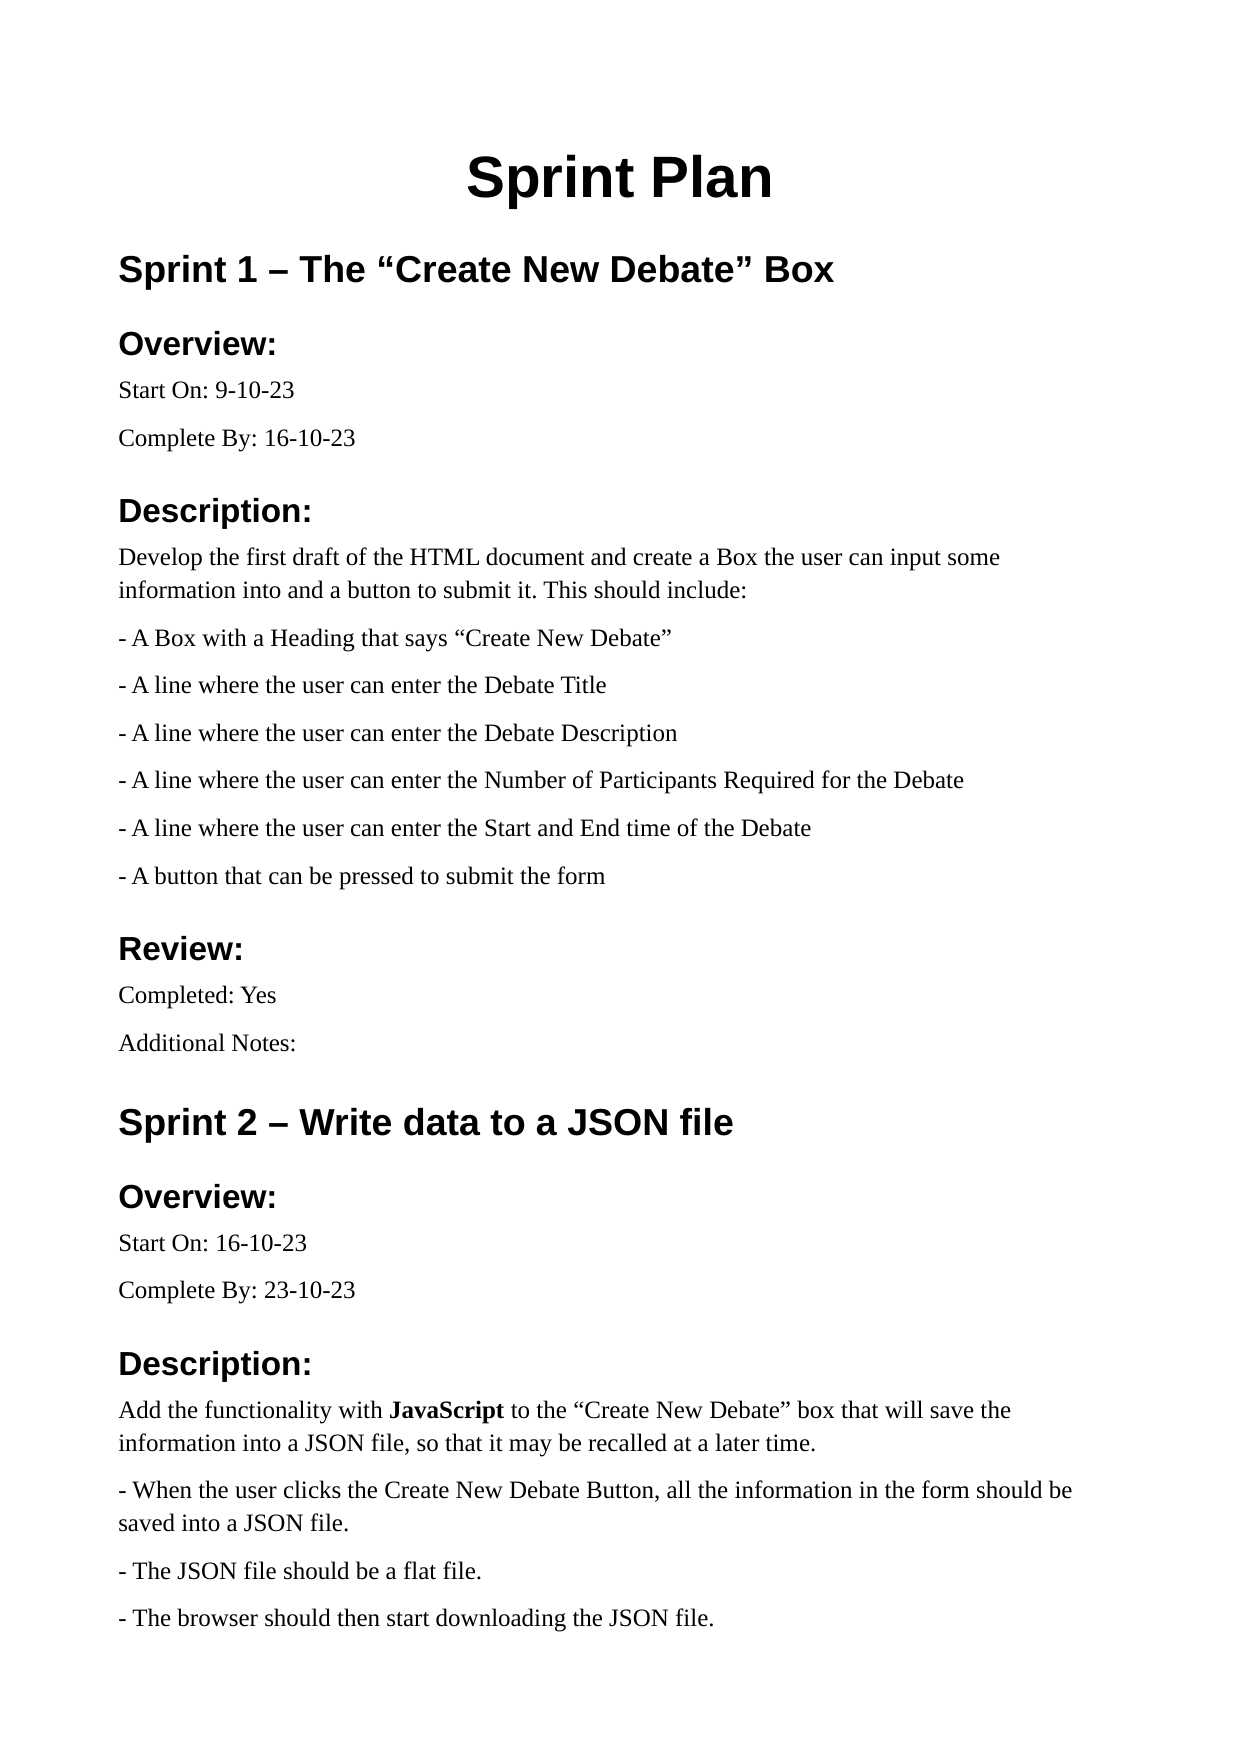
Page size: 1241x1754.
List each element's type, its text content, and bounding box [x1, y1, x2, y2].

subtitle Description: [118, 1344, 1122, 1382]
text - A button that can be pressed to submit the form [118, 861, 1122, 889]
text Complete By: 16-10-23 [118, 423, 1122, 451]
text Start On: 16-10-23 [118, 1228, 1122, 1256]
text - A line where the user can enter the Start and End time of the Debate [118, 813, 1122, 842]
subtitle Sprint 1 – The “Create New Debate” Box [118, 248, 1122, 291]
text Completed: Yes [118, 980, 1122, 1009]
text - A line where the user can enter the Debate Description [118, 718, 1122, 747]
subtitle Overview: [118, 324, 1122, 363]
subtitle Description: [118, 491, 1122, 529]
text - A line where the user can enter the Debate Title [118, 670, 1122, 699]
title Sprint Plan [118, 143, 1122, 210]
text - The JSON file should be a flat file. [118, 1556, 1122, 1585]
text Additional Notes: [118, 1028, 1122, 1056]
subtitle Sprint 2 – Write data to a JSON file [118, 1100, 1122, 1143]
text - A line where the user can enter the Number of Participants Required for the Debate [118, 766, 1122, 794]
text - When the user clicks the Create New Debate Button, all the information in the form should be saved into a JSON file. [118, 1475, 1122, 1537]
subtitle Overview: [118, 1177, 1122, 1215]
text Complete By: 23-10-23 [118, 1275, 1122, 1304]
text - A Box with a Heading that says “Create New Debate” [118, 623, 1122, 651]
text Start On: 9-10-23 [118, 375, 1122, 404]
text Develop the first draft of the HTML document and create a Box the user can input some information into and a button to submit it. This should include: [118, 542, 1122, 604]
text Add the functionality with JavaScript to the “Create New Debate” box that will save the information into a JSON file, so that it may be recalled at a later time. [118, 1395, 1122, 1456]
subtitle Review: [118, 929, 1122, 968]
text - The browser should then start downloading the JSON file. [118, 1603, 1122, 1632]
